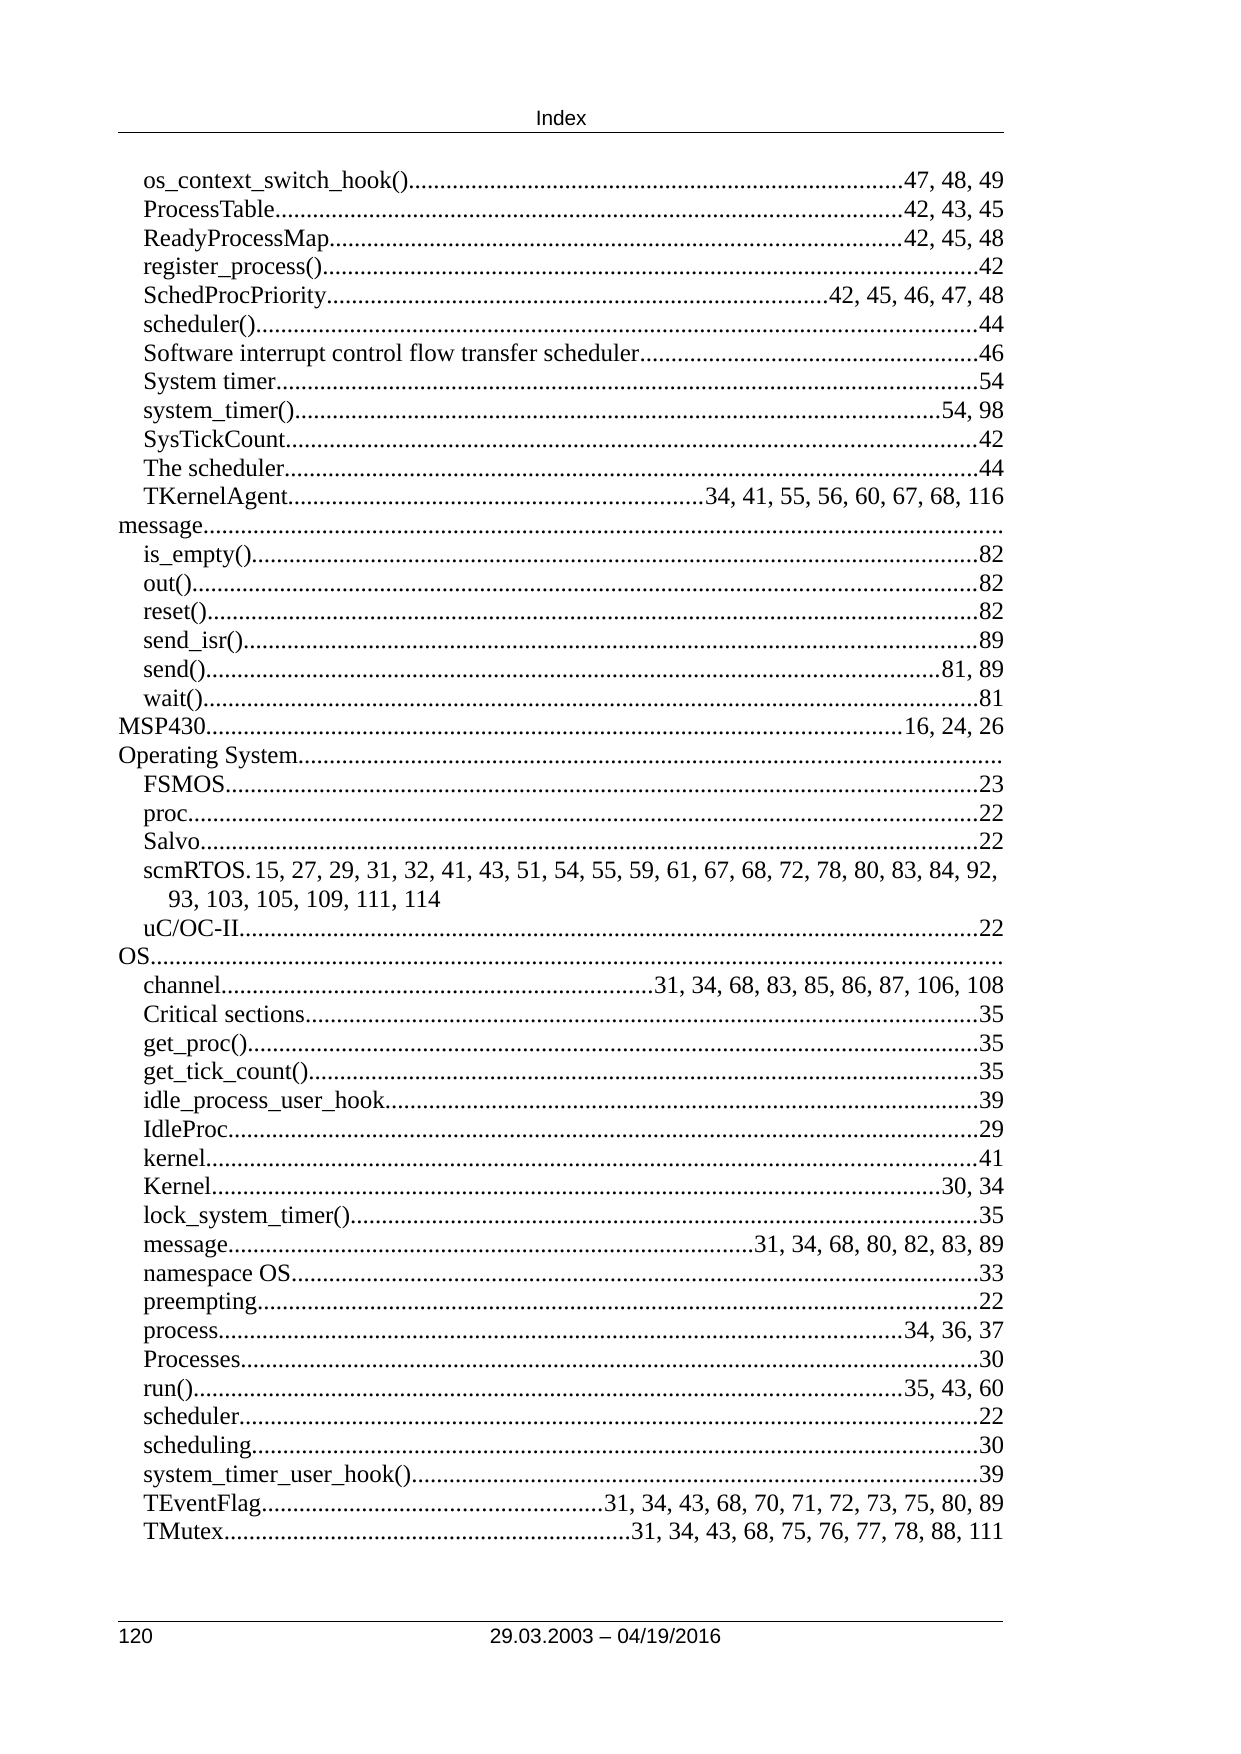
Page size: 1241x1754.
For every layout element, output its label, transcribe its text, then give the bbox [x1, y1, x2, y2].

text lock_system_timer() 35 [143, 1200, 1004, 1229]
text preempting 22 [143, 1286, 1004, 1315]
text send_isr() 89 [143, 625, 1004, 654]
text Salvo 22 [143, 826, 1004, 855]
text TMutex 31, 34, 43, 68, 75, 76, 77, 78, 88, 111 [143, 1516, 1004, 1545]
text get_tick_count() 35 [143, 1056, 1004, 1085]
text wait() 81 [143, 683, 1004, 711]
text Critical sections 35 [143, 999, 1004, 1028]
text TEventFlag 31, 34, 43, 68, 70, 71, 72, 73, 75, 80, 89 [143, 1488, 1004, 1516]
text OS [118, 941, 1004, 970]
text Processes 30 [143, 1344, 1004, 1373]
text os_context_switch_hook() 47, 48, 49 [143, 165, 1004, 194]
text FSMOS 23 [143, 769, 1004, 798]
text is_empty() 82 [143, 539, 1004, 568]
text SchedProcPriority 42, 45, 46, 47, 48 [143, 280, 1004, 309]
text run() 35, 43, 60 [143, 1373, 1004, 1401]
text namespace OS 33 [143, 1258, 1004, 1286]
text out() 82 [143, 568, 1004, 596]
text ProcessTable 42, 43, 45 [143, 194, 1004, 223]
text channel 31, 34, 68, 83, 85, 86, 87, 106, 108 [143, 970, 1004, 999]
text idle_pro⁠cess_user_hook 39 [143, 1085, 1004, 1114]
text reset() 82 [143, 596, 1004, 625]
text TKernelAgent 34, 41, 55, 56, 60, 67, 68, 116 [143, 481, 1004, 510]
text System timer 54 [143, 366, 1004, 395]
text message [118, 510, 1004, 539]
text register_process() 42 [143, 251, 1004, 280]
text The scheduler 44 [143, 453, 1004, 481]
text uC/OC-II 22 [143, 913, 1004, 941]
text scmRTOS 15, 27, 29, 31, 32, 41, 43, 51, 54, 55, 59, 61, 67, 68, 72, 78, 80, 83, 84, 92, 93, 103, 105, 109, 111, 114 [143, 855, 1004, 913]
text kernel 41 [143, 1143, 1004, 1171]
text Operating System [118, 740, 1004, 769]
text SysTickCount 42 [143, 424, 1004, 453]
text Software interrupt control flow transfer scheduler 46 [143, 338, 1004, 366]
text IdleProc 29 [143, 1114, 1004, 1143]
text proc 22 [143, 798, 1004, 826]
text ReadyProcessMap 42, 45, 48 [143, 223, 1004, 251]
text send() 81, 89 [143, 654, 1004, 683]
text system_timer() 54, 98 [143, 395, 1004, 424]
text process 34, 36, 37 [143, 1315, 1004, 1344]
text MSP430 16, 24, 26 [118, 711, 1004, 740]
text get_proc() 35 [143, 1028, 1004, 1056]
text scheduling 30 [143, 1430, 1004, 1459]
text sched⁠uler() 44 [143, 309, 1004, 338]
text message 31, 34, 68, 80, 82, 83, 89 [143, 1229, 1004, 1258]
text scheduler 22 [143, 1401, 1004, 1430]
text Kernel 30, 34 [143, 1171, 1004, 1200]
text system_timer_user_hook() 39 [143, 1459, 1004, 1488]
